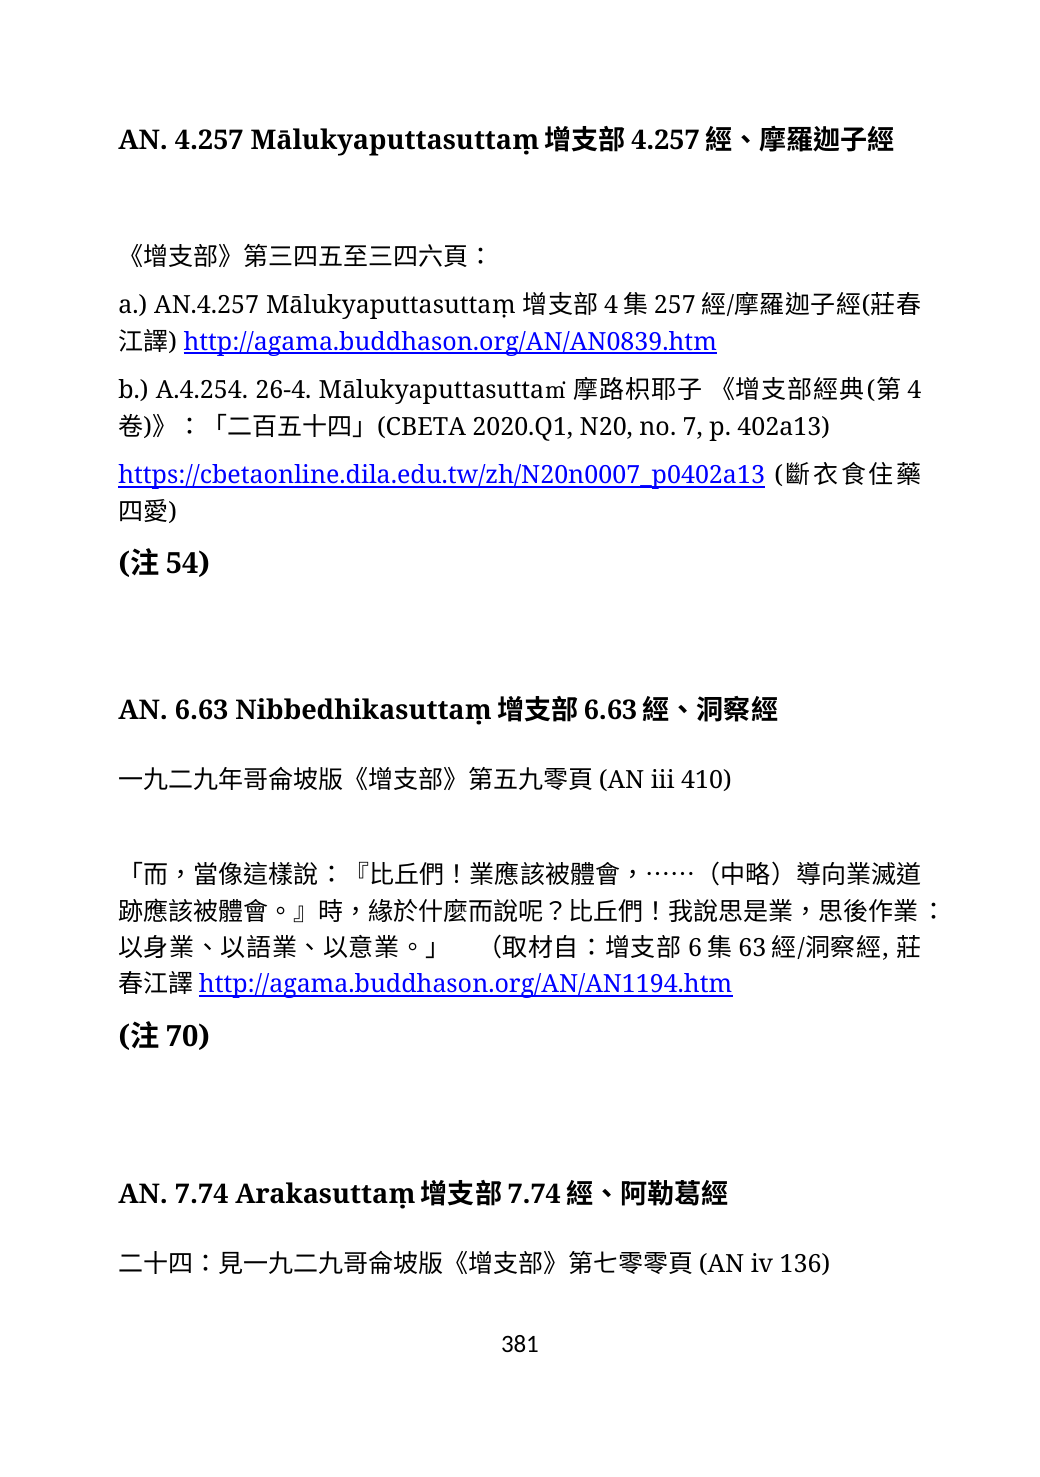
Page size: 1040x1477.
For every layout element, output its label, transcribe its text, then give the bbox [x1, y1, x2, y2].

text 一九二九年哥侖坡版《增支部》第五九零頁 (AN iii 410) [118, 759, 921, 796]
text 《增支部》第三四五至三四六頁： [118, 236, 921, 272]
text 二十四：見一九二九哥侖坡版《增支部》第七零零頁 (AN iv 136) [118, 1243, 921, 1279]
text https://cbetaonline.dila.edu.tw/zh/N20n0007_p0402a13 (斷衣食住藥四愛) [118, 455, 921, 527]
subtitle AN. 4.257 Mālukyaputtasuttaṃ增支部4.257經、摩羅迦子經 [118, 118, 921, 157]
text 「而，當像這樣說：『比丘們！業應該被體會，……（中略）導向業滅道跡應該被體會。』時，緣於什麼而說呢？比丘們！我說思是業，思後作業：以身業、以語業、以意業。」 （取材自：增支部6集63經/洞察經, 莊春江譯 http://agama.buddhason.org/AN/AN1194.htm [118, 855, 921, 1000]
text (注 54) [118, 540, 921, 582]
subtitle AN. 7.74 Arakasuttaṃ增支部7.74經、阿勒葛經 [118, 1172, 921, 1211]
text b.) A.4.254. 26-4. Mālukyaputtasuttaṁ 摩路枳耶子 《增支部經典(第4卷)》：「二百五十四」(CBETA 2020.Q1, N20, no. 7, p. 402a13) [118, 370, 921, 442]
text a.) AN.4.257 Mālukyaputtasuttaṃ 增支部4集257經/摩羅迦子經(莊春江譯) http://agama.buddhason.org/AN/AN0839.htm [118, 285, 921, 357]
subtitle AN. 6.63 Nibbedhikasuttaṃ增支部6.63經、洞察經 [118, 688, 921, 727]
text (注 70) [118, 1012, 921, 1055]
